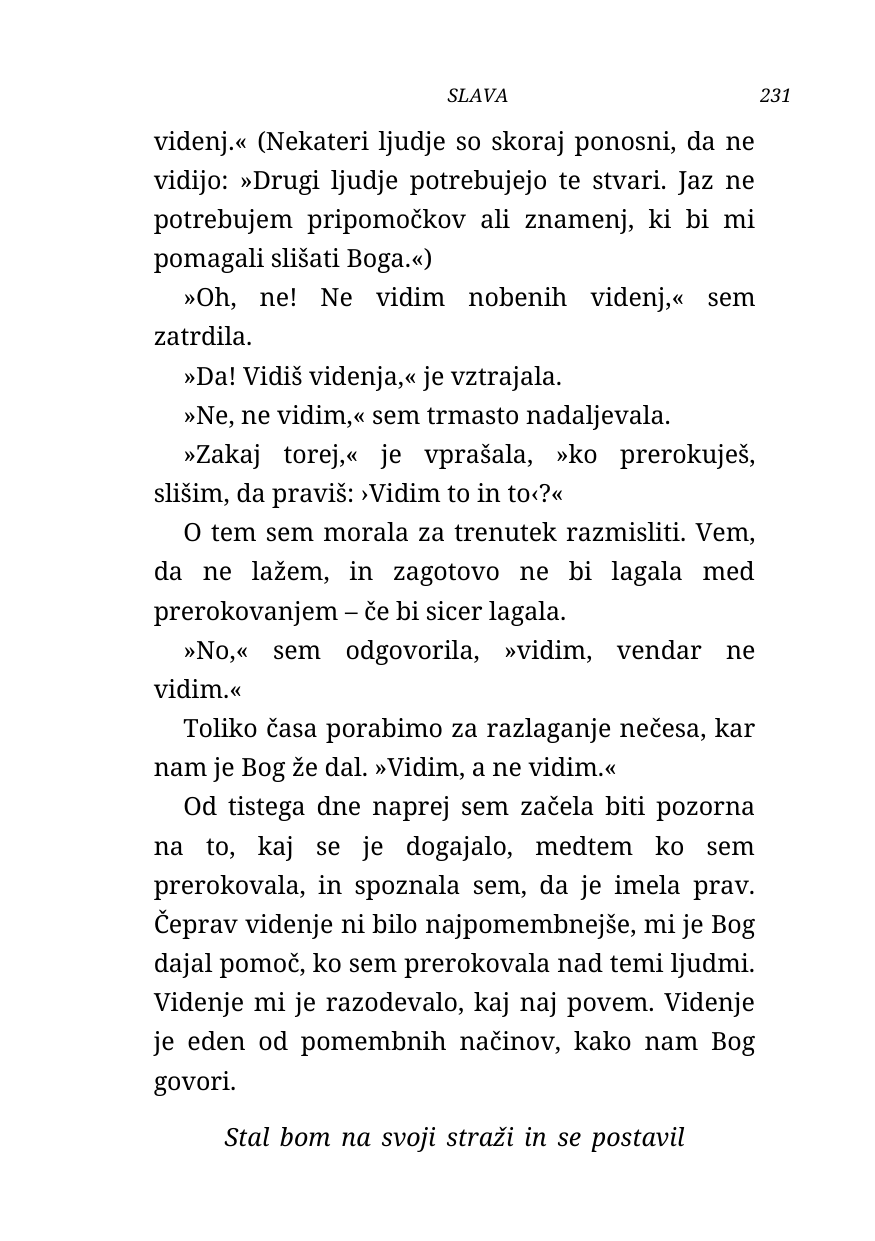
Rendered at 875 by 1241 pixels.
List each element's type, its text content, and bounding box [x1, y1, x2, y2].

text Od tistega dne naprej sem začela biti pozorna na to, kaj se je dogajalo, medtem ko sem prerokovala, in spoznala sem, da je imela prav. Čeprav videnje ni bilo najpomembnejše, mi je Bog dajal pomoč, ko sem prerokovala nad temi ljudmi. Videnje mi je razodevalo, kaj naj povem. Videnje je eden od pomembnih načinov, kako nam Bog govori. [153, 789, 756, 1097]
text Toliko časa porabimo za razlaganje nečesa, kar nam je Bog že dal. »Vidim, a ne vidim.« [153, 711, 756, 784]
text »Da! Vidiš videnja,« je vztrajala. [153, 358, 756, 392]
text videnj.« (Nekateri ljudje so skoraj ponosni, da ne vidijo: »Drugi ljudje potrebujejo te stvari. Jaz ne potrebujem pripomočkov ali znamenj, ki bi mi pomagali slišati Boga.«) [153, 123, 756, 275]
text O tem sem morala za trenutek razmisliti. Vem, da ne lažem, in zagotovo ne bi lagala med prerokovanjem – če bi sicer lagala. [153, 515, 756, 627]
text »No,« sem odgovorila, »vidim, vendar ne vidim.« [153, 632, 756, 706]
text »Oh, ne! Ne vidim nobenih videnj,« sem zatrdila. [153, 280, 756, 353]
text »Zakaj torej,« je vprašala, »ko prerokuješ, slišim, da praviš: ›Vidim to in to‹?« [153, 437, 756, 510]
text »Ne, ne vidim,« sem trmasto nadaljevala. [153, 397, 756, 431]
text Stal bom na svoji straži in se postavil [224, 1120, 685, 1154]
